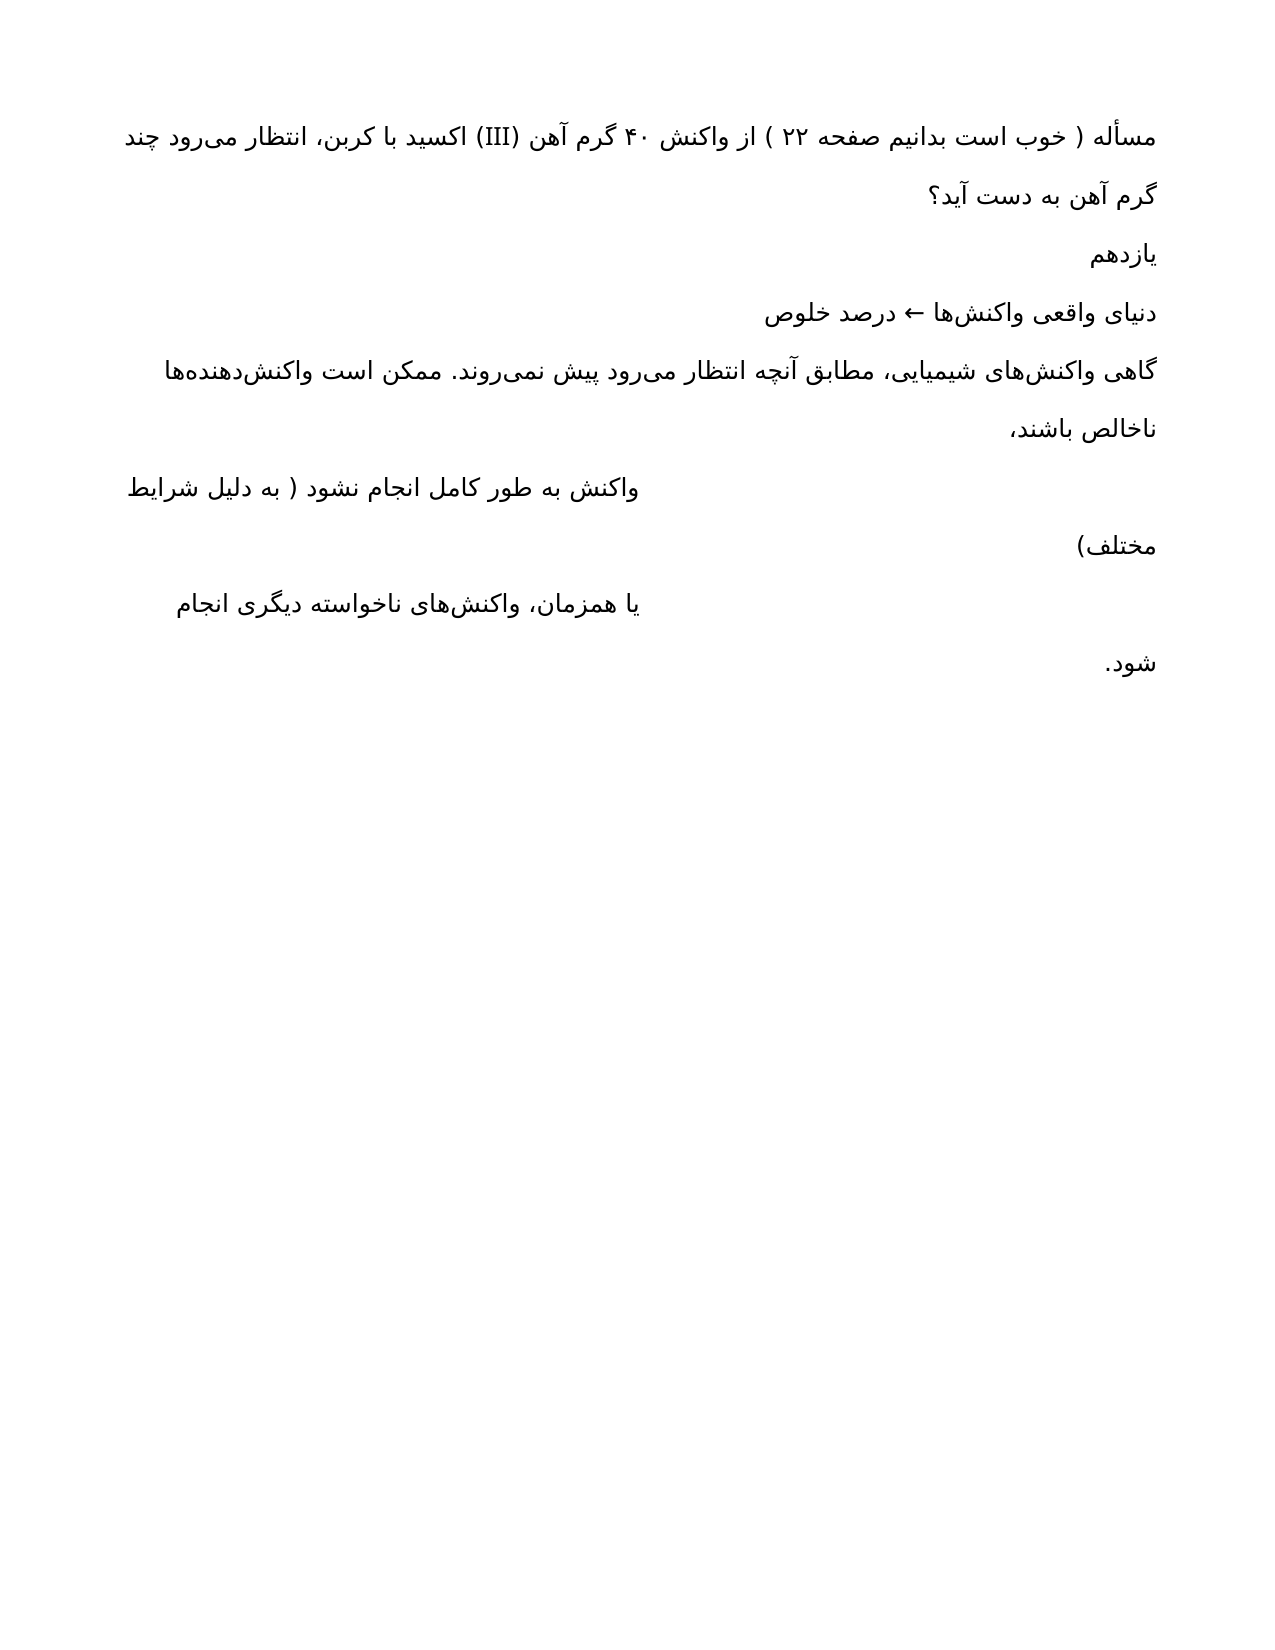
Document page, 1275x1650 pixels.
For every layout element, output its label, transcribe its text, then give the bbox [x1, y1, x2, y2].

text مسأله ( خوب است بدانیم صفحه ۲۲ ) از واکنش ۴۰ گرم آهن (III) اکسید با کربن، انتظار می‌رود چند گرم آهن به دست آید؟ [118, 118, 1157, 211]
text دنیای واقعی واکنش‌ها ← درصد خلوص [118, 298, 1157, 327]
text یا همزمان، واکنش‌های ناخواسته دیگری انجام شود. [118, 590, 1157, 677]
text گاهی واکنش‌های شیمیایی، مطابق آنچه انتظار می‌رود پیش نمی‌روند. ممکن است واکنش‌دهنده‌ها ناخالص باشند، [118, 356, 1157, 444]
text یازدهم [118, 240, 1157, 269]
text واکنش به طور کامل انجام نشود ( به دلیل شرایط مختلف) [118, 473, 1157, 561]
